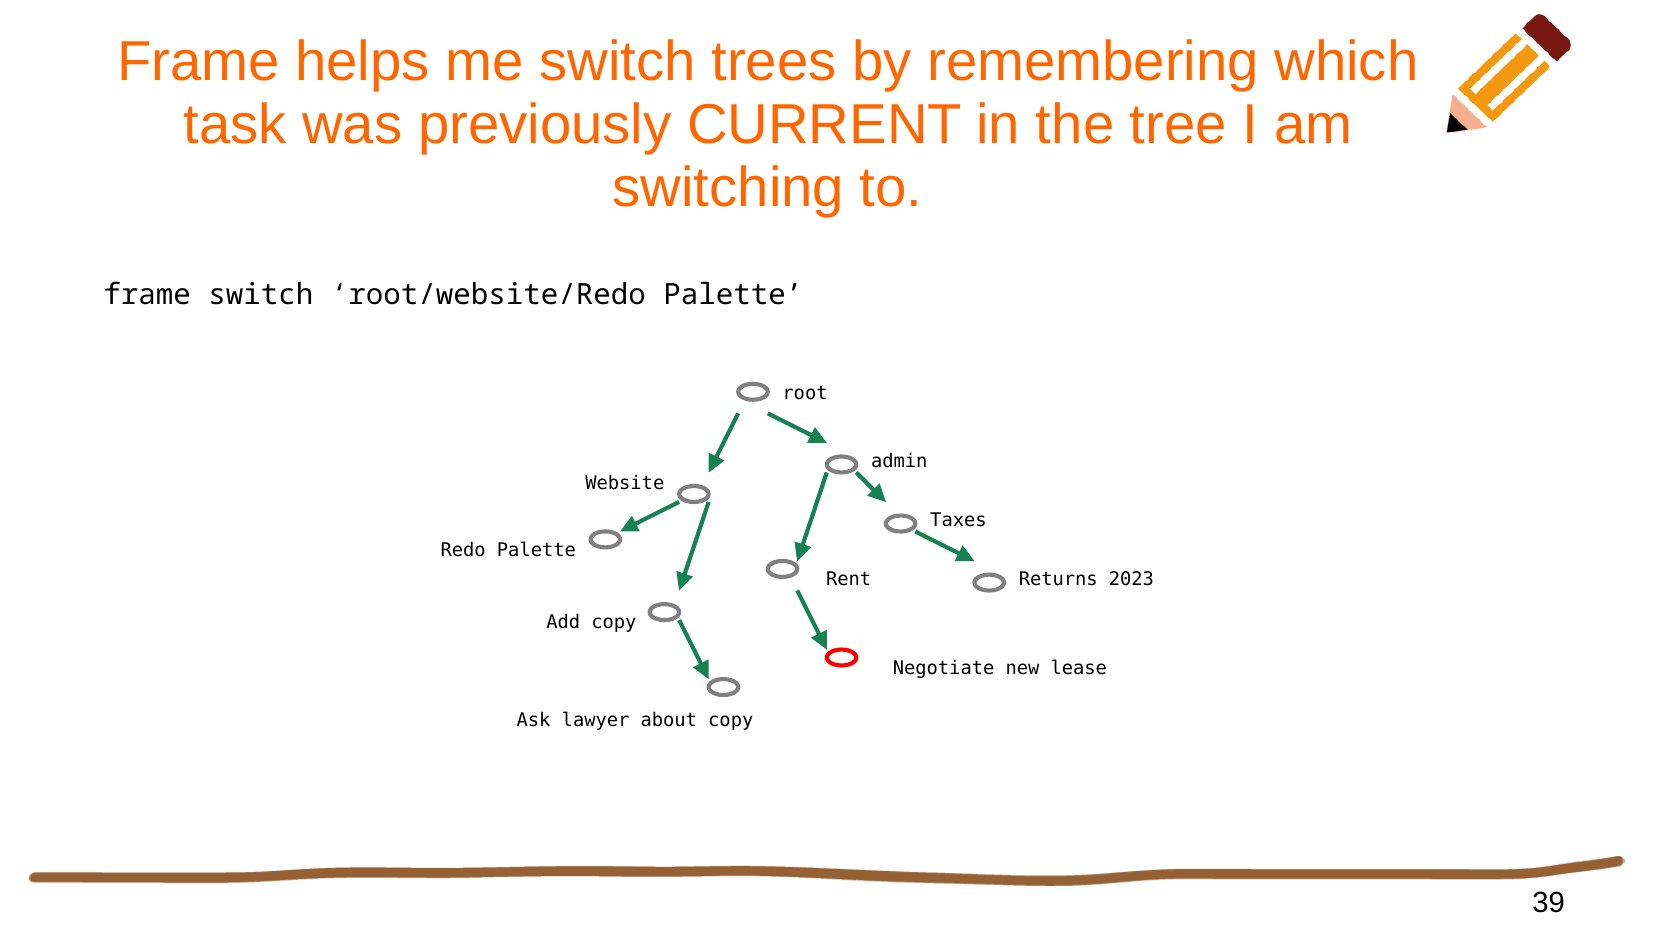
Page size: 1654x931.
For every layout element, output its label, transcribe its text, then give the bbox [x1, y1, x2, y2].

text_box Ask lawyer about copy [501, 701, 768, 739]
text_box [826, 456, 856, 473]
text_box [738, 383, 767, 400]
text_box [826, 649, 857, 666]
text_box Negotiate new lease [878, 649, 1122, 687]
text_box Website [570, 465, 680, 502]
text_box Add copy [531, 604, 652, 642]
text_box admin [856, 442, 943, 480]
text_box [885, 515, 915, 532]
picture [29, 856, 1625, 886]
picture [1446, 14, 1571, 133]
title Frame helps me switch trees by remembering which task was previously CURRENT in the tree I am switching to. [88, 29, 1447, 237]
text_box [680, 486, 709, 502]
text_box Rent [811, 561, 886, 598]
text_box frame switch ‘root/website/Redo Palette’ [88, 265, 836, 310]
text_box [652, 604, 680, 621]
text_box Redo Palette [425, 531, 591, 569]
text_box [591, 531, 621, 548]
text_box root [767, 374, 843, 412]
text_box Returns 2023 [1003, 561, 1169, 598]
text_box [708, 679, 739, 696]
text_box Taxes [915, 501, 1002, 539]
text_box [974, 574, 1003, 591]
text_box [767, 560, 798, 577]
